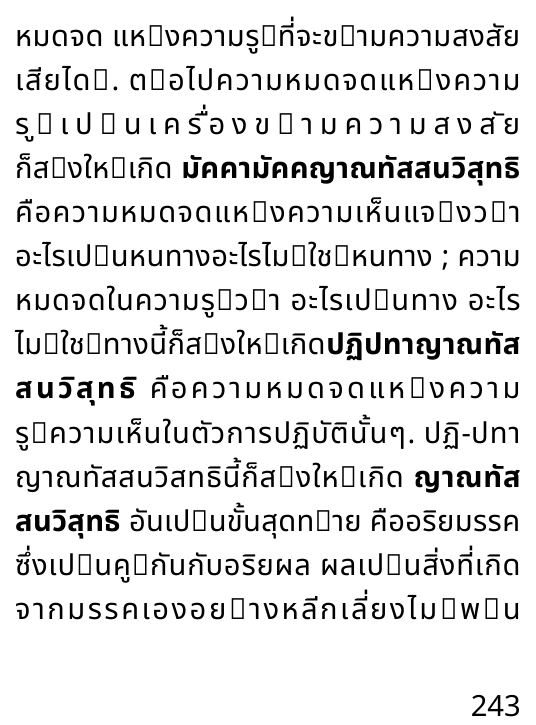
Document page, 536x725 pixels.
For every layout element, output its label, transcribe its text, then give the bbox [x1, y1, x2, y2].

text หมดจด แหงความรูที่จะขามความสงสัยเสียได. ตอไปความหมดจดแหงความรูเปนเครื่องขามความสงสัย ก็สงใหเกิด มัคคามัคคญาณทัสสนวิสุทธิ คือความหมดจดแหงความเห็นแจงวา อะไรเปนหนทางอะไรไมใชหนทาง ; ความหมดจดในความรูวา อะไรเปนทาง อะไรไมใชทางนี้ก็สงใหเกิดปฏิปทาญาณทัสสนวิสุทธิ คือความหมดจดแหงความรูความเห็นในตัวการปฏิบัตินั้นๆ. ปฏิ-ปทาญาณทัสสนวิสทธินี้ก็สงใหเกิด ญาณทัสสนวิสุทธิ อันเปนขั้นสุดทาย คืออริยมรรคซึ่งเปนคูกันกับอริยผล ผลเปนสิ่งที่เกิดจากมรรคเองอยางหลีกเลี่ยงไมพน [15, 15, 521, 632]
